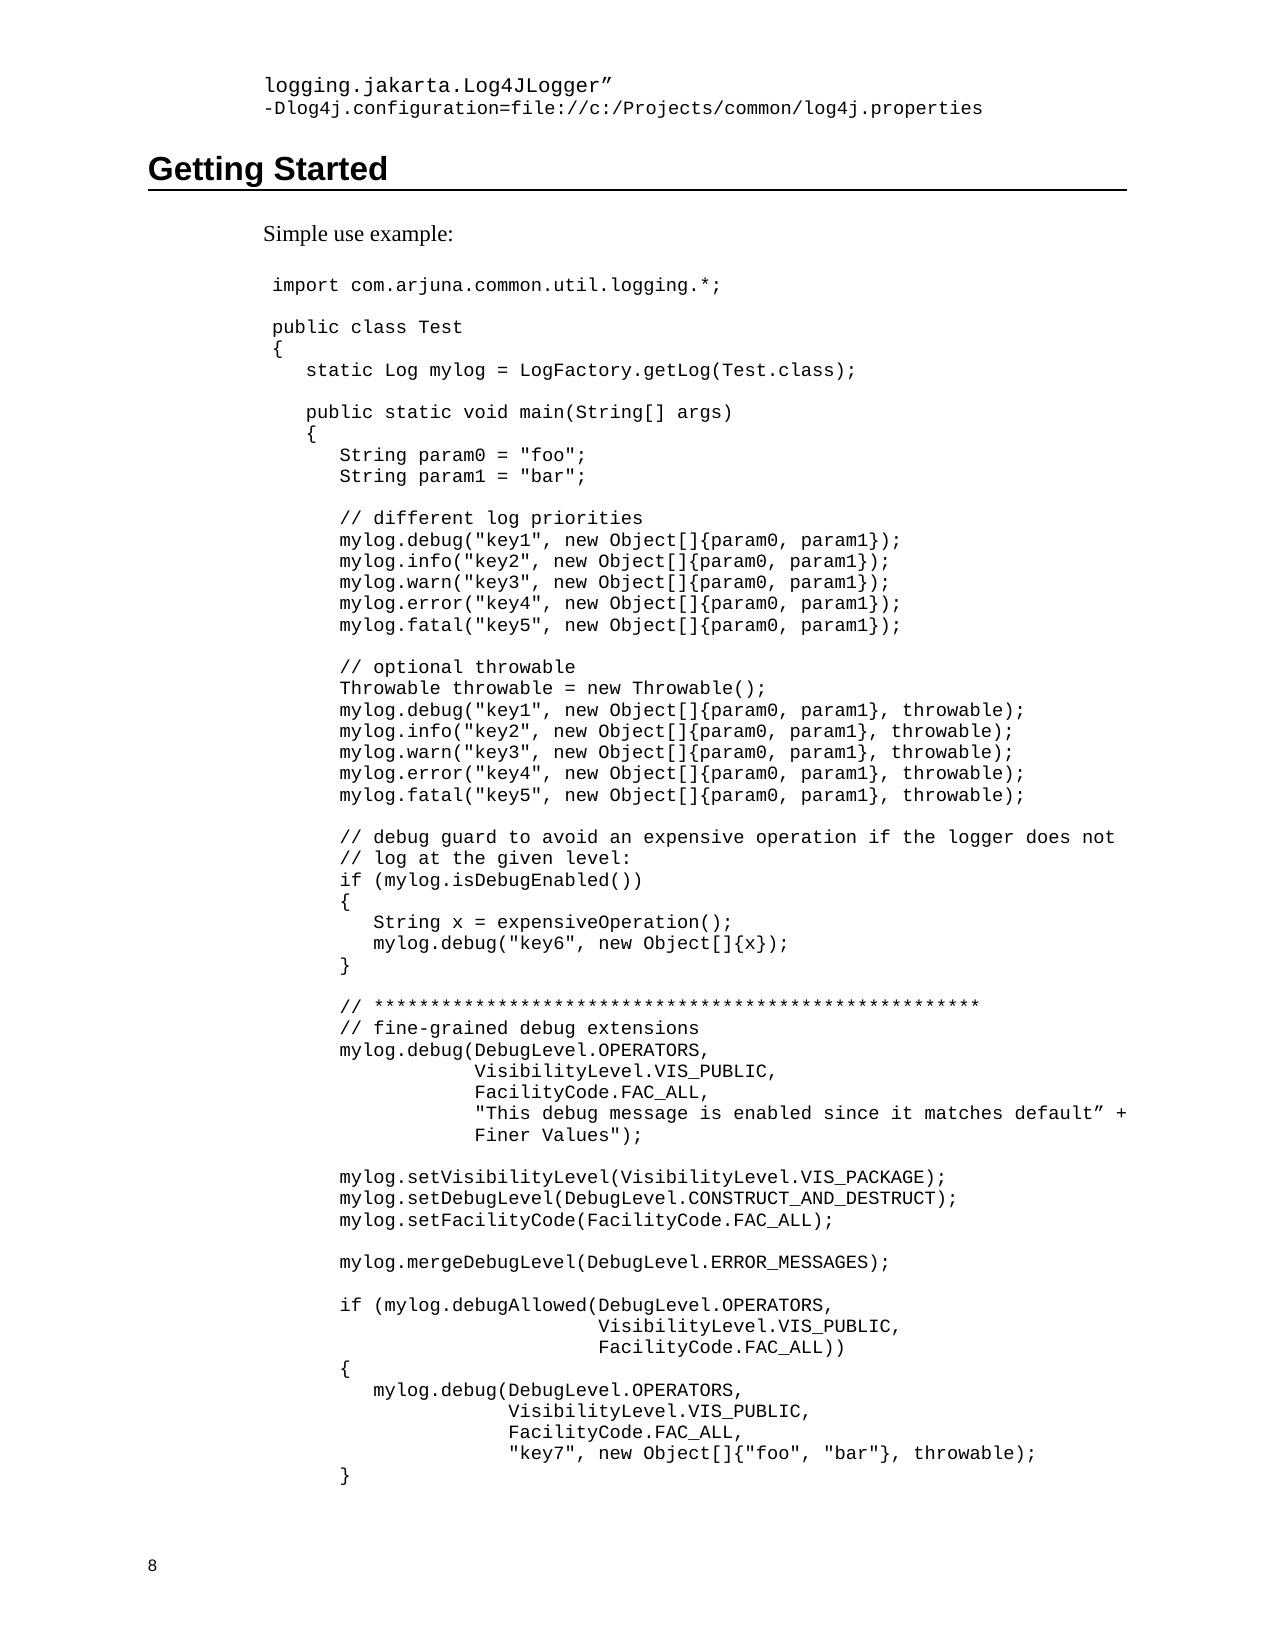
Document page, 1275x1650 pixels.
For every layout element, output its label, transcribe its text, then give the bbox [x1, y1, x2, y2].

text mylog.setVisibilityLevel(VisibilityLevel.VIS_PACKAGE); [272, 1168, 1127, 1189]
text mylog.debug("key6", new Object[]{x}); [272, 934, 1127, 955]
text VisibilityLevel.VIS_PUBLIC, [272, 1317, 1127, 1338]
text // ****************************************************** [272, 998, 1127, 1019]
text mylog.fatal("key5", new Object[]{param0, param1}); [272, 615, 1127, 637]
text mylog.info("key2", new Object[]{param0, param1}, throwable); [272, 722, 1127, 743]
text static Log mylog = LogFactory.getLog(Test.class); [272, 360, 1127, 382]
text if (mylog.isDebugEnabled()) [272, 870, 1127, 892]
text mylog.error("key4", new Object[]{param0, param1}); [272, 594, 1127, 615]
text VisibilityLevel.VIS_PUBLIC, [272, 1402, 1127, 1423]
text } [272, 1465, 1127, 1487]
text String param0 = "foo"; [272, 445, 1127, 467]
text Throwable throwable = new Throwable(); [272, 679, 1127, 700]
text mylog.mergeDebugLevel(DebugLevel.ERROR_MESSAGES); [272, 1253, 1127, 1274]
text // log at the given level: [272, 849, 1127, 870]
text import com.arjuna.common.util.logging.*; [272, 275, 1127, 297]
text } [272, 955, 1127, 977]
text FacilityCode.FAC_ALL, [272, 1083, 1127, 1104]
text mylog.warn("key3", new Object[]{param0, param1}); [272, 573, 1127, 594]
text mylog.debug("key1", new Object[]{param0, param1}, throwable); [272, 700, 1127, 722]
text public class Test [272, 318, 1127, 339]
text String x = expensiveOperation(); [272, 913, 1127, 934]
text public static void main(String[] args) [272, 403, 1127, 424]
text mylog.setFacilityCode(FacilityCode.FAC_ALL); [272, 1210, 1127, 1232]
text // optional throwable [272, 658, 1127, 679]
text "This debug message is enabled since it matches default” + [272, 1104, 1127, 1125]
text { [272, 339, 1127, 360]
text mylog.debug(DebugLevel.OPERATORS, [272, 1040, 1127, 1062]
text String param1 = "bar"; [272, 467, 1127, 488]
text mylog.error("key4", new Object[]{param0, param1}, throwable); [272, 764, 1127, 785]
text // debug guard to avoid an expensive operation if the logger does not [272, 828, 1127, 849]
text mylog.debug(DebugLevel.OPERATORS, [272, 1380, 1127, 1402]
text "key7", new Object[]{"foo", "bar"}, throwable); [272, 1444, 1127, 1465]
text FacilityCode.FAC_ALL)) [272, 1338, 1127, 1359]
text logging.jakarta.Log4JLogger” -Dlog4j.configuration=file://c:/Projects/common/log4j.properties [263, 75, 1127, 120]
text { [272, 892, 1127, 913]
text mylog.info("key2", new Object[]{param0, param1}); [272, 552, 1127, 573]
text Finer Values"); [272, 1125, 1127, 1147]
text VisibilityLevel.VIS_PUBLIC, [272, 1062, 1127, 1083]
text { [272, 1359, 1127, 1380]
text { [272, 424, 1127, 445]
text mylog.debug("key1", new Object[]{param0, param1}); [272, 530, 1127, 552]
text mylog.warn("key3", new Object[]{param0, param1}, throwable); [272, 743, 1127, 764]
text if (mylog.debugAllowed(DebugLevel.OPERATORS, [272, 1295, 1127, 1317]
text // fine-grained debug extensions [272, 1019, 1127, 1040]
text Simple use example: [263, 220, 1127, 246]
text // different log priorities [272, 509, 1127, 530]
subtitle Getting Started [148, 149, 1127, 189]
text FacilityCode.FAC_ALL, [272, 1423, 1127, 1444]
text mylog.setDebugLevel(DebugLevel.CONSTRUCT_AND_DESTRUCT); [272, 1189, 1127, 1210]
text mylog.fatal("key5", new Object[]{param0, param1}, throwable); [272, 785, 1127, 807]
